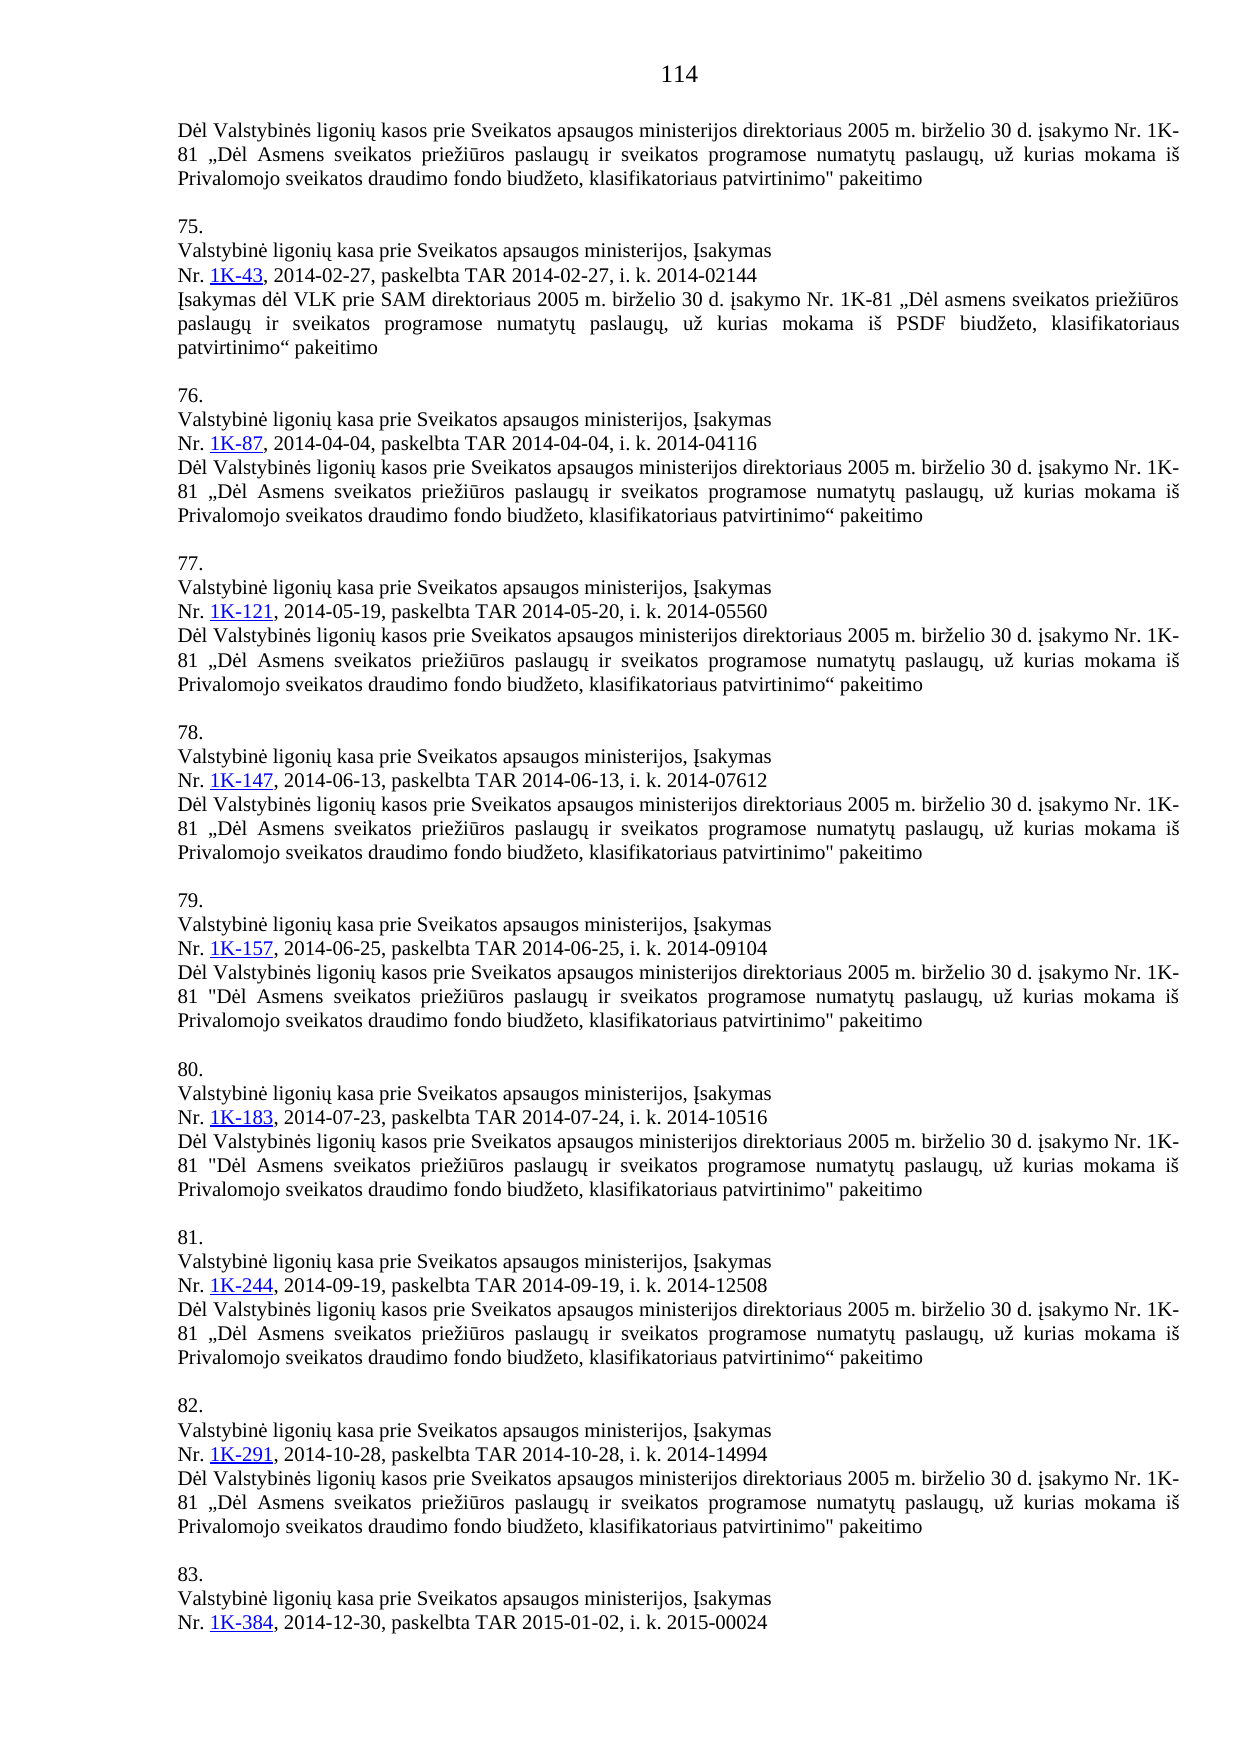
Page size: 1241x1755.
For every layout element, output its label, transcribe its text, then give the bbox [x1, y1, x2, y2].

text Nr. 1K-87, 2014-04-04, paskelbta TAR 2014-04-04, i. k. 2014-04116 [177, 431, 1181, 455]
text Nr. 1K-244, 2014-09-19, paskelbta TAR 2014-09-19, i. k. 2014-12508 [177, 1273, 1181, 1297]
text 77. [177, 551, 1181, 575]
text Dėl Valstybinės ligonių kasos prie Sveikatos apsaugos ministerijos direktoriaus 2005 m. birželio 30 d. įsakymo Nr. 1K-81 "Dėl Asmens sveikatos priežiūros paslaugų ir sveikatos programose numatytų paslaugų, už kurias mokama iš Privalomojo sveikatos draudimo fondo biudžeto, klasifikatoriaus patvirtinimo" pakeitimo [177, 1129, 1181, 1201]
text Dėl Valstybinės ligonių kasos prie Sveikatos apsaugos ministerijos direktoriaus 2005 m. birželio 30 d. įsakymo Nr. 1K-81 „Dėl Asmens sveikatos priežiūros paslaugų ir sveikatos programose numatytų paslaugų, už kurias mokama iš Privalomojo sveikatos draudimo fondo biudžeto, klasifikatoriaus patvirtinimo“ pakeitimo [177, 623, 1181, 696]
text 81. [177, 1225, 1181, 1249]
text 79. [177, 888, 1181, 912]
text Dėl Valstybinės ligonių kasos prie Sveikatos apsaugos ministerijos direktoriaus 2005 m. birželio 30 d. įsakymo Nr. 1K-81 „Dėl Asmens sveikatos priežiūros paslaugų ir sveikatos programose numatytų paslaugų, už kurias mokama iš Privalomojo sveikatos draudimo fondo biudžeto, klasifikatoriaus patvirtinimo" pakeitimo [177, 792, 1181, 864]
text 78. [177, 720, 1181, 744]
text 83. [177, 1562, 1181, 1586]
text Nr. 1K-291, 2014-10-28, paskelbta TAR 2014-10-28, i. k. 2014-14994 [177, 1442, 1181, 1466]
text 82. [177, 1393, 1181, 1417]
text Nr. 1K-43, 2014-02-27, paskelbta TAR 2014-02-27, i. k. 2014-02144 [177, 262, 1181, 287]
text 80. [177, 1057, 1181, 1081]
text Nr. 1K-121, 2014-05-19, paskelbta TAR 2014-05-20, i. k. 2014-05560 [177, 599, 1181, 623]
text Valstybinė ligonių kasa prie Sveikatos apsaugos ministerijos, Įsakymas [177, 238, 1181, 262]
text Nr. 1K-157, 2014-06-25, paskelbta TAR 2014-06-25, i. k. 2014-09104 [177, 936, 1181, 960]
text Dėl Valstybinės ligonių kasos prie Sveikatos apsaugos ministerijos direktoriaus 2005 m. birželio 30 d. įsakymo Nr. 1K-81 „Dėl Asmens sveikatos priežiūros paslaugų ir sveikatos programose numatytų paslaugų, už kurias mokama iš Privalomojo sveikatos draudimo fondo biudžeto, klasifikatoriaus patvirtinimo“ pakeitimo [177, 455, 1181, 527]
text Nr. 1K-183, 2014-07-23, paskelbta TAR 2014-07-24, i. k. 2014-10516 [177, 1105, 1181, 1129]
text Valstybinė ligonių kasa prie Sveikatos apsaugos ministerijos, Įsakymas [177, 407, 1181, 431]
text 76. [177, 383, 1181, 407]
text Valstybinė ligonių kasa prie Sveikatos apsaugos ministerijos, Įsakymas [177, 1417, 1181, 1442]
text 75. [177, 214, 1181, 238]
text Nr. 1K-384, 2014-12-30, paskelbta TAR 2015-01-02, i. k. 2015-00024 [177, 1610, 1181, 1634]
text Valstybinė ligonių kasa prie Sveikatos apsaugos ministerijos, Įsakymas [177, 1586, 1181, 1610]
text Dėl Valstybinės ligonių kasos prie Sveikatos apsaugos ministerijos direktoriaus 2005 m. birželio 30 d. įsakymo Nr. 1K-81 „Dėl Asmens sveikatos priežiūros paslaugų ir sveikatos programose numatytų paslaugų, už kurias mokama iš Privalomojo sveikatos draudimo fondo biudžeto, klasifikatoriaus patvirtinimo" pakeitimo [177, 1466, 1181, 1538]
text Valstybinė ligonių kasa prie Sveikatos apsaugos ministerijos, Įsakymas [177, 744, 1181, 768]
text Valstybinė ligonių kasa prie Sveikatos apsaugos ministerijos, Įsakymas [177, 912, 1181, 936]
text Valstybinė ligonių kasa prie Sveikatos apsaugos ministerijos, Įsakymas [177, 575, 1181, 599]
text Dėl Valstybinės ligonių kasos prie Sveikatos apsaugos ministerijos direktoriaus 2005 m. birželio 30 d. įsakymo Nr. 1K-81 „Dėl Asmens sveikatos priežiūros paslaugų ir sveikatos programose numatytų paslaugų, už kurias mokama iš Privalomojo sveikatos draudimo fondo biudžeto, klasifikatoriaus patvirtinimo“ pakeitimo [177, 1297, 1181, 1369]
text Nr. 1K-147, 2014-06-13, paskelbta TAR 2014-06-13, i. k. 2014-07612 [177, 768, 1181, 792]
text Valstybinė ligonių kasa prie Sveikatos apsaugos ministerijos, Įsakymas [177, 1249, 1181, 1273]
text Valstybinė ligonių kasa prie Sveikatos apsaugos ministerijos, Įsakymas [177, 1081, 1181, 1105]
text Įsakymas dėl VLK prie SAM direktoriaus 2005 m. birželio 30 d. įsakymo Nr. 1K-81 „Dėl asmens sveikatos priežiūros paslaugų ir sveikatos programose numatytų paslaugų, už kurias mokama iš PSDF biudžeto, klasifikatoriaus patvirtinimo“ pakeitimo [177, 287, 1181, 359]
text Dėl Valstybinės ligonių kasos prie Sveikatos apsaugos ministerijos direktoriaus 2005 m. birželio 30 d. įsakymo Nr. 1K-81 „Dėl Asmens sveikatos priežiūros paslaugų ir sveikatos programose numatytų paslaugų, už kurias mokama iš Privalomojo sveikatos draudimo fondo biudžeto, klasifikatoriaus patvirtinimo" pakeitimo [177, 118, 1181, 190]
text Dėl Valstybinės ligonių kasos prie Sveikatos apsaugos ministerijos direktoriaus 2005 m. birželio 30 d. įsakymo Nr. 1K-81 "Dėl Asmens sveikatos priežiūros paslaugų ir sveikatos programose numatytų paslaugų, už kurias mokama iš Privalomojo sveikatos draudimo fondo biudžeto, klasifikatoriaus patvirtinimo" pakeitimo [177, 960, 1181, 1032]
